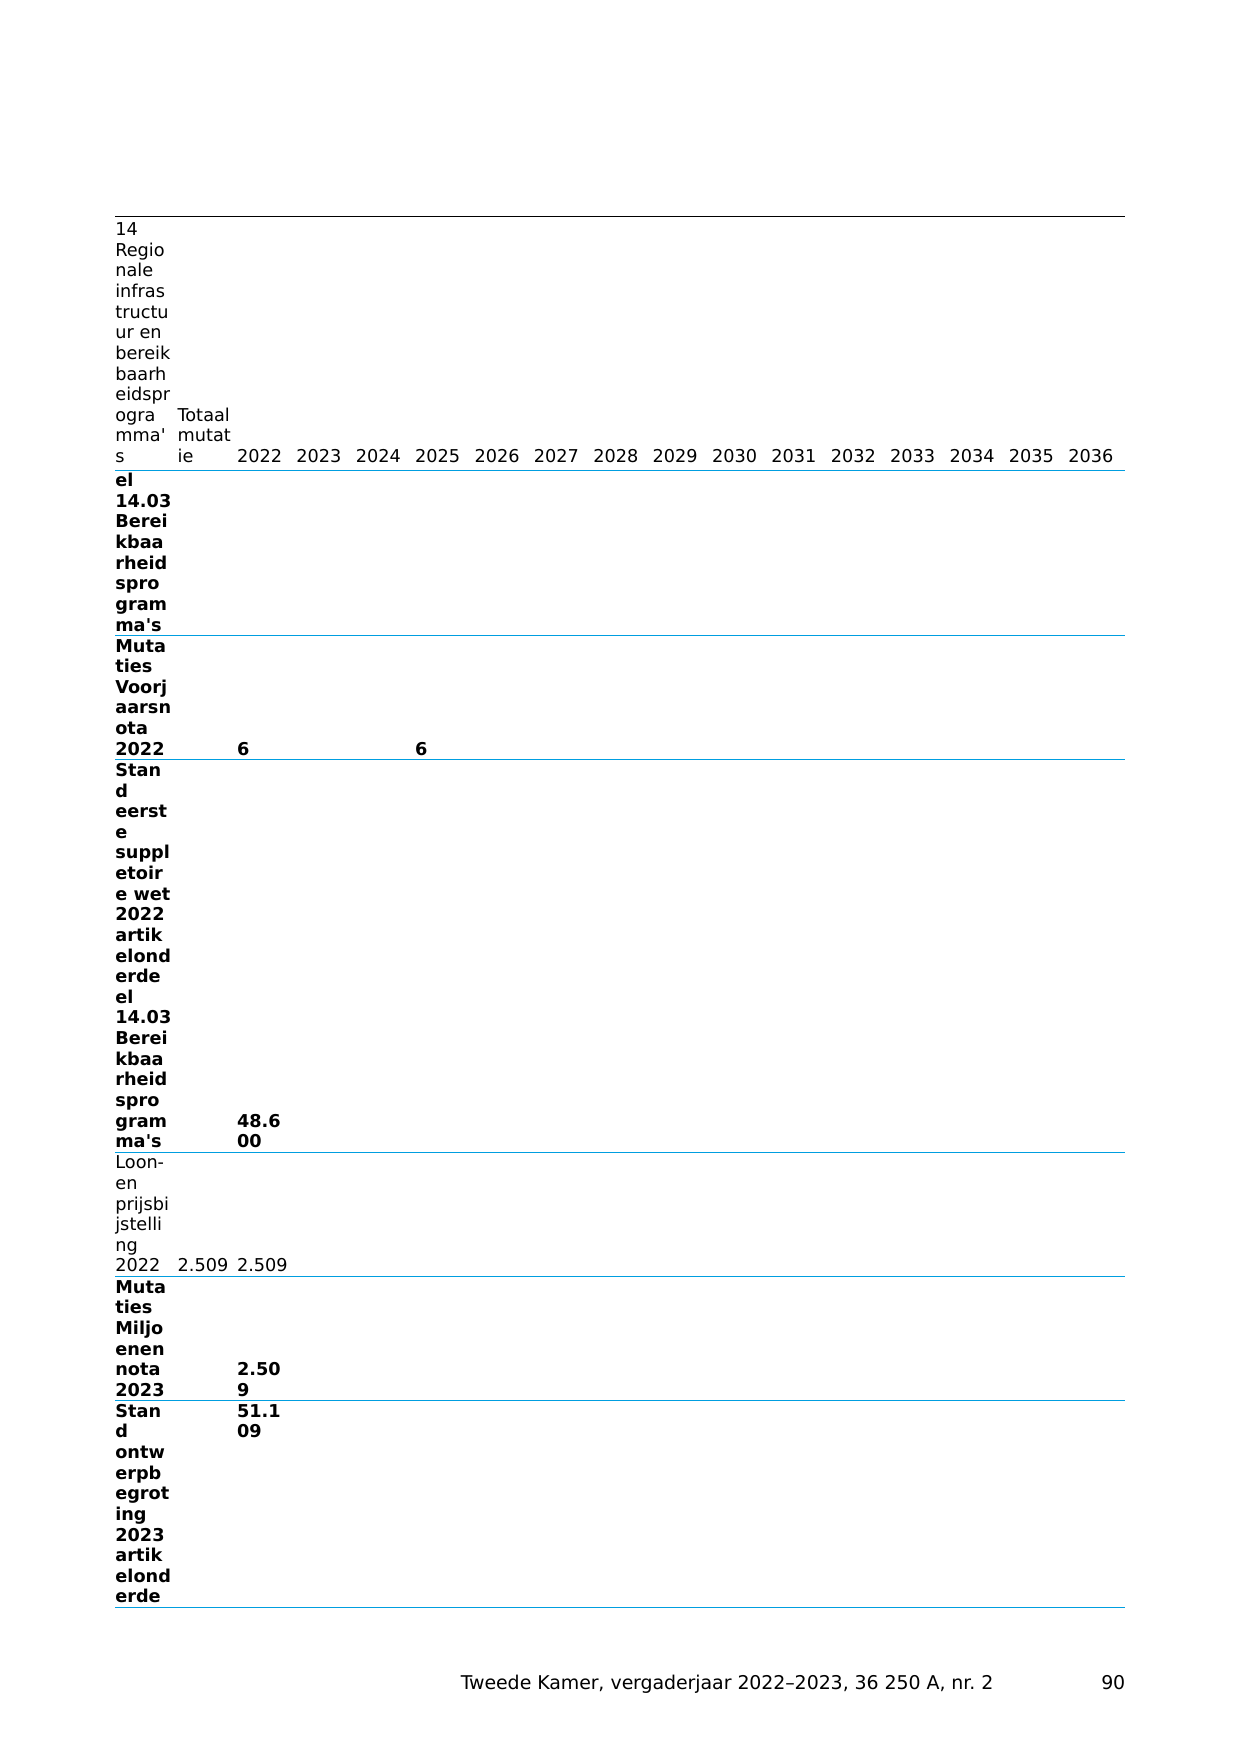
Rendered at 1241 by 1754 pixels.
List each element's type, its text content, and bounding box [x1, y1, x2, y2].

table_cell [234, 471, 293, 635]
table_cell [353, 471, 412, 635]
table_cell 2023 [293, 217, 353, 469]
table_cell [768, 1153, 828, 1276]
table_cell [1065, 1401, 1125, 1607]
table_cell [531, 1153, 590, 1276]
table_cell [828, 1401, 887, 1607]
table_cell [175, 1277, 234, 1400]
table_cell 2028 [590, 217, 649, 469]
table_cell [471, 760, 531, 1152]
table_cell [531, 1277, 590, 1400]
table_header Tabel 14 Artikel 14 Regionale infrastructuur en bereikbaarheidsprogramma's (bedragen x €1.000) [115, 191, 1125, 216]
table_cell [531, 471, 590, 635]
table_cell [1006, 1401, 1065, 1607]
table_cell [887, 1277, 946, 1400]
table_cell 2.509 [234, 1277, 293, 1400]
table_cell [175, 636, 234, 759]
table_cell [293, 760, 353, 1152]
table_cell [1065, 1153, 1125, 1276]
table_cell [768, 760, 828, 1152]
table_cell 2.509 [175, 1153, 234, 1276]
table_cell 2030 [709, 217, 768, 469]
table_cell [650, 1153, 709, 1276]
table_cell [709, 636, 768, 759]
table_cell [1065, 636, 1125, 759]
table_cell [471, 1277, 531, 1400]
table_cell [650, 1277, 709, 1400]
table_cell [531, 636, 590, 759]
table_cell [590, 1277, 649, 1400]
table_cell 14 Regionale infrastructuur en bereikbaarheidsprogramma's [115, 217, 174, 469]
table_cell [412, 1401, 471, 1607]
table_cell [590, 1401, 649, 1607]
table_cell [828, 636, 887, 759]
table_cell [709, 1153, 768, 1276]
table_cell [828, 1153, 887, 1276]
table_cell [768, 1401, 828, 1607]
table_cell [1006, 1153, 1065, 1276]
table_cell [412, 760, 471, 1152]
table_cell [828, 760, 887, 1152]
table_cell [887, 760, 946, 1152]
table_cell 2026 [471, 217, 531, 469]
table_cell [709, 471, 768, 635]
table_cell [709, 1401, 768, 1607]
table_cell 2.509 [234, 1153, 293, 1276]
table_cell [650, 760, 709, 1152]
table_cell [412, 471, 471, 635]
table_cell 48.600 [234, 760, 293, 1152]
table_cell [471, 1401, 531, 1607]
table_cell [946, 1153, 1006, 1276]
table_cell Totaal mutatie [175, 217, 234, 469]
table_cell [1065, 1277, 1125, 1400]
table_cell [1006, 636, 1065, 759]
table_cell 2034 [946, 217, 1006, 469]
table_cell [590, 636, 649, 759]
table_cell [353, 760, 412, 1152]
table_cell [946, 471, 1006, 635]
table_cell [887, 1401, 946, 1607]
table_cell [650, 471, 709, 635]
table_cell 2029 [650, 217, 709, 469]
table_cell [946, 1277, 1006, 1400]
table_cell [887, 1153, 946, 1276]
table_cell Stand ontwerpbegroting 2023 artikelonderde [115, 1401, 174, 1607]
table_cell [650, 636, 709, 759]
table_cell [293, 636, 353, 759]
table_cell Mutaties Voorjaarsnota 2022 [115, 636, 174, 759]
table_cell [590, 760, 649, 1152]
table_cell [650, 1401, 709, 1607]
table_cell 6 [412, 636, 471, 759]
table_cell [590, 471, 649, 635]
table_cell [293, 1277, 353, 1400]
table_cell [946, 636, 1006, 759]
table_cell [1006, 471, 1065, 635]
table_cell 2022 [234, 217, 293, 469]
table_cell [412, 1153, 471, 1276]
table_cell [531, 760, 590, 1152]
table_cell [1065, 760, 1125, 1152]
table_cell [353, 1153, 412, 1276]
table_cell [887, 471, 946, 635]
table_cell Loon- en prijsbijstelling 2022 [115, 1153, 174, 1276]
table_cell 2036 [1065, 217, 1125, 469]
table_cell [531, 1401, 590, 1607]
table_cell 6 [234, 636, 293, 759]
table_cell [768, 1277, 828, 1400]
table_cell [768, 471, 828, 635]
table_cell [471, 1153, 531, 1276]
table_cell [590, 1153, 649, 1276]
table_cell [1006, 1277, 1065, 1400]
table_cell [471, 636, 531, 759]
table_cell [1065, 471, 1125, 635]
table_cell [828, 1277, 887, 1400]
table_cell [828, 471, 887, 635]
table_cell [471, 471, 531, 635]
table_cell 51.109 [234, 1401, 293, 1607]
table_cell 2025 [412, 217, 471, 469]
table_cell 2032 [828, 217, 887, 469]
table_cell 2033 [887, 217, 946, 469]
table_cell 2027 [531, 217, 590, 469]
table_cell [768, 636, 828, 759]
table_cell [353, 1277, 412, 1400]
table_cell el 14.03 Bereikbaarheidsprogramma's [115, 471, 174, 635]
table_cell 2031 [768, 217, 828, 469]
table_cell [946, 760, 1006, 1152]
table_cell Mutaties Miljoenennota 2023 [115, 1277, 174, 1400]
table_cell [353, 1401, 412, 1607]
table_cell [175, 760, 234, 1152]
table_cell [887, 636, 946, 759]
table_cell [1006, 760, 1065, 1152]
table_cell 2024 [353, 217, 412, 469]
table_cell [946, 1401, 1006, 1607]
table_cell [293, 471, 353, 635]
table_cell 2035 [1006, 217, 1065, 469]
table_cell [175, 471, 234, 635]
table_cell Stand eerste suppletoire wet 2022 artikelonderdeel 14.03 Bereikbaarheidsprogramma's [115, 760, 174, 1152]
table_cell [709, 760, 768, 1152]
table_cell [293, 1401, 353, 1607]
table_cell [353, 636, 412, 759]
table_cell [175, 1401, 234, 1607]
table_cell [293, 1153, 353, 1276]
table_cell [412, 1277, 471, 1400]
table_cell [709, 1277, 768, 1400]
